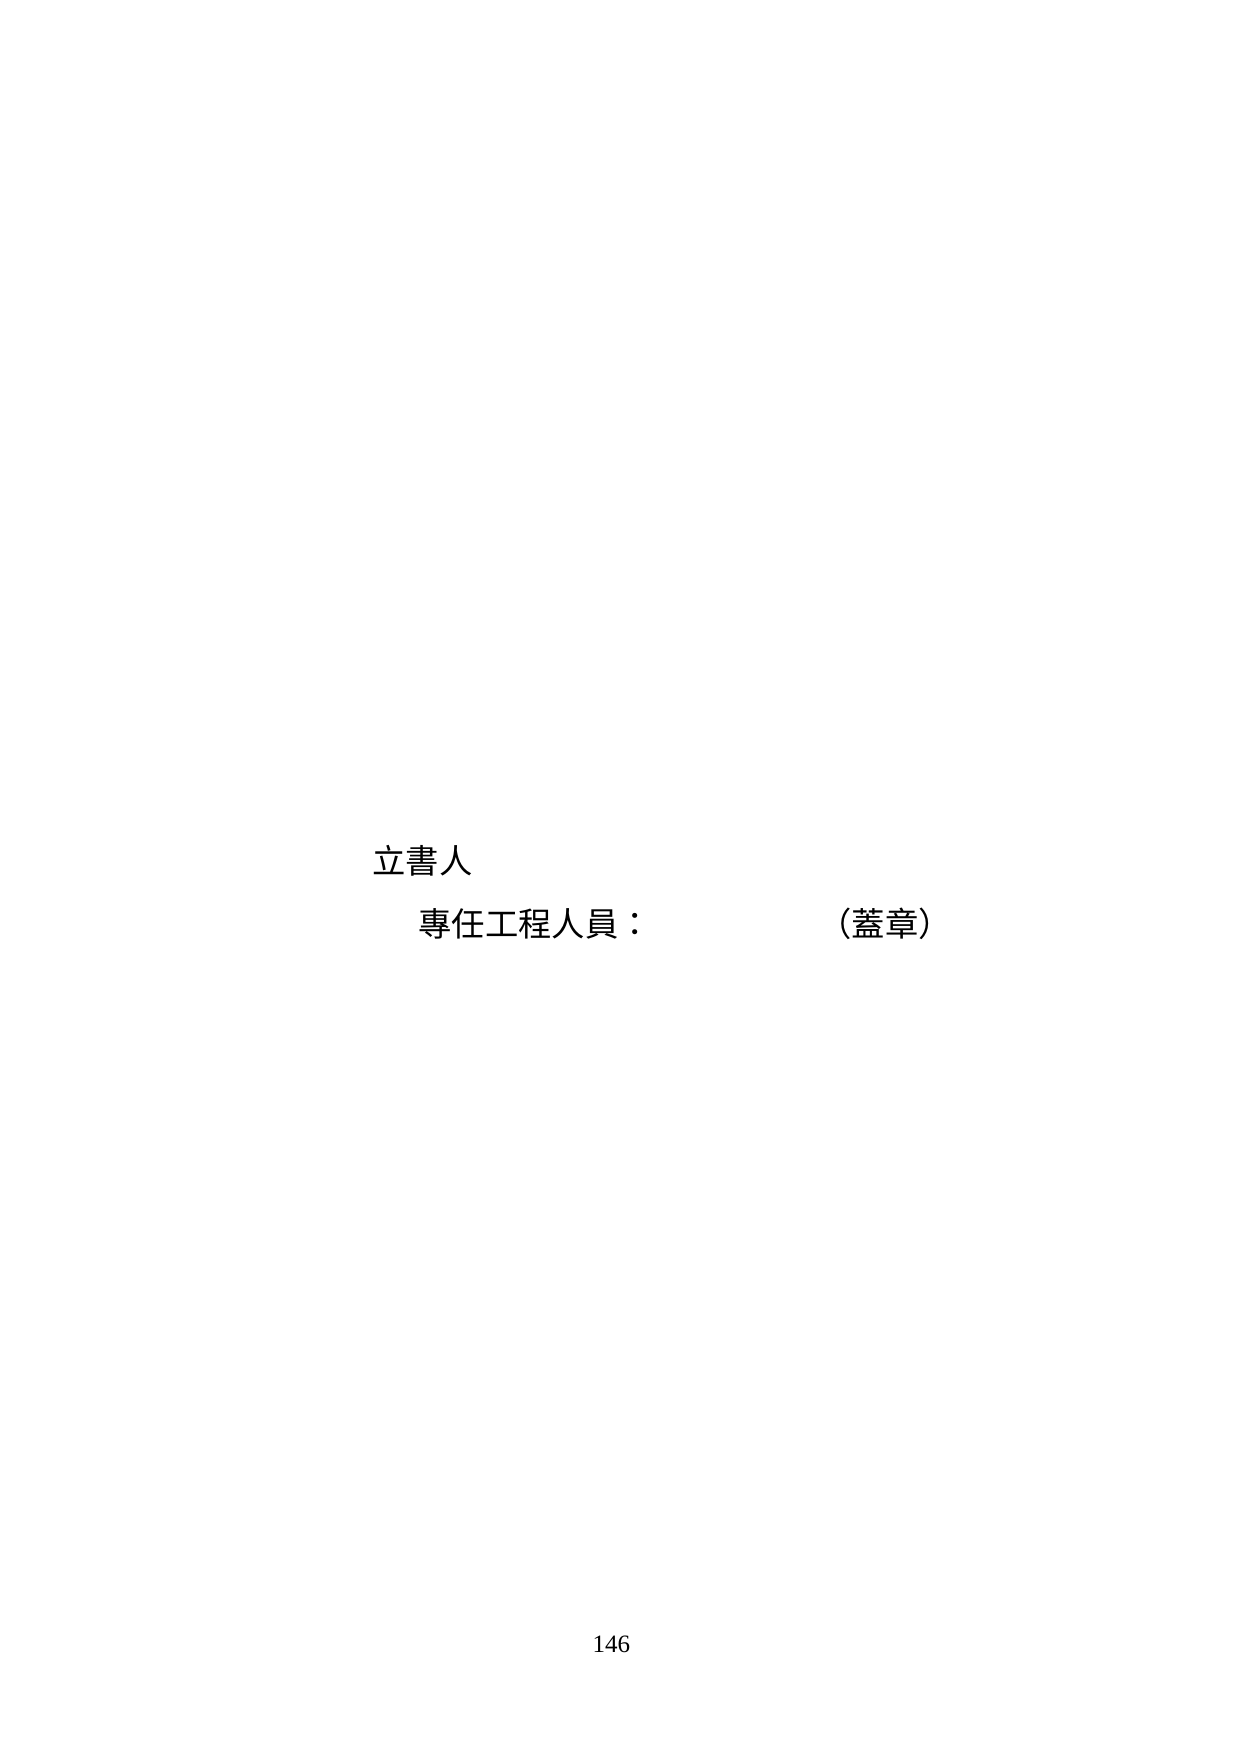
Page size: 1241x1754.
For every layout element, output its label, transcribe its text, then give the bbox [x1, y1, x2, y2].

text 立書人 [172, 817, 1092, 880]
text 專任工程人員： （蓋章） [118, 880, 1092, 942]
